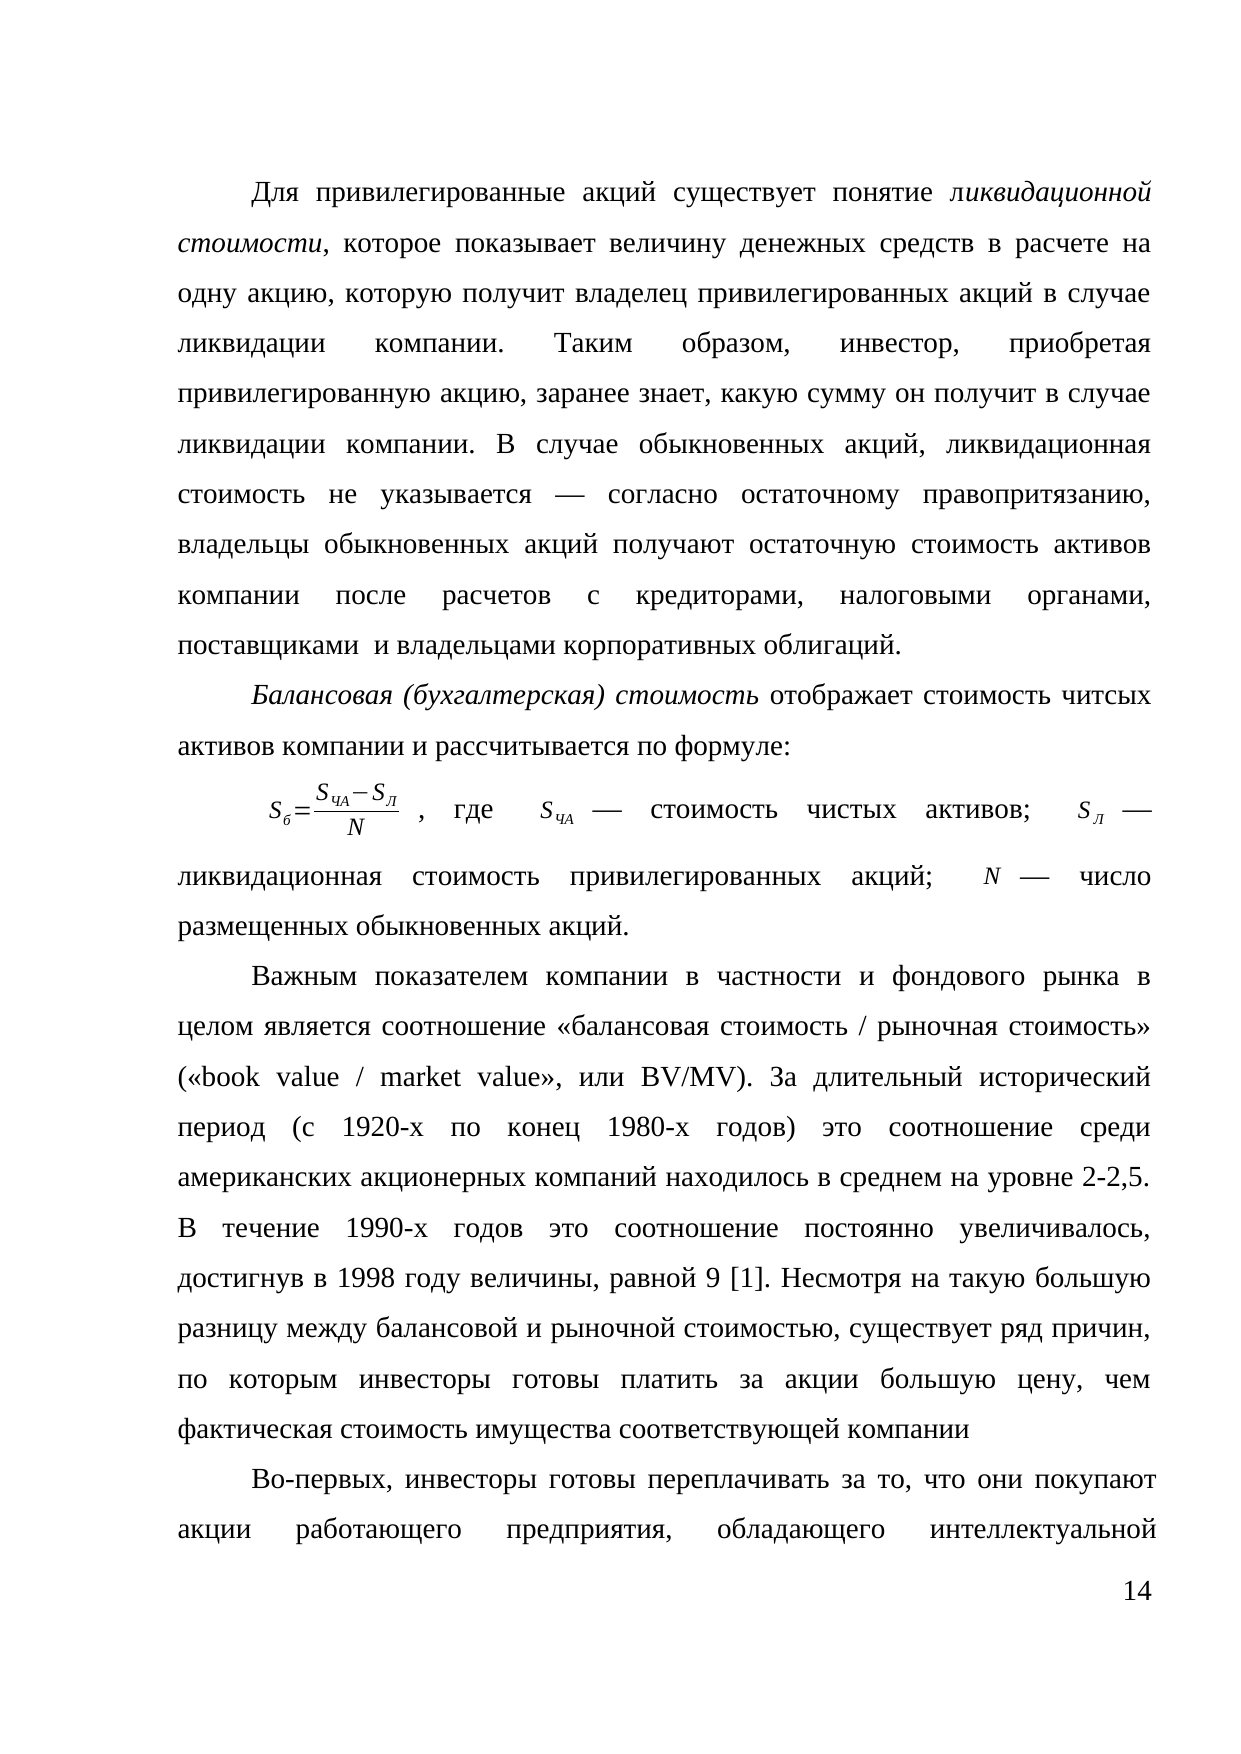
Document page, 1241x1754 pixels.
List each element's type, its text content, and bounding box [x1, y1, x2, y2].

text Для привилегированные акций существует понятие ликвидационной стоимости, которое показывает величину денежных средств в расчете на одну акцию, которую получит владелец привилегированных акций в случае ликвидации компании. Таким образом, инвестор, приобретая привилегированную акцию, заранее знает, какую сумму он получит в случае ликвидации компании. В случае обыкновенных акций, ликвидационная стоимость не указывается — согласно остаточному правопритязанию, владельцы обыкновенных акций получают остаточную стоимость активов компании после расчетов с кредиторами, налоговыми органами, поставщиками и владельцами корпоративных облигаций. [177, 174, 1152, 661]
text Важным показателем компании в частности и фондового рынка в целом является соотношение «балансовая стоимость / рыночная стоимость» («book value / market value», или BV/MV). За длительный исторический период (с 1920-х по конец 1980-х годов) это соотношение среди американских акционерных компаний находилось в среднем на уровне 2-2,5. В течение 1990-х годов это соотношение постоянно увеличивалось, достигнув в 1998 году величины, равной 9 [1]. Несмотря на такую большую разницу между балансовой и рыночной стоимостью, существует ряд причин, по которым инвесторы готовы платить за акции большую цену, чем фактическая стоимость имущества соответствующей компании [177, 958, 1152, 1444]
text Во-первых, инвесторы готовы переплачивать за то, что они покупают акции работающего предприятия, обладающего интеллектуальной [177, 1461, 1157, 1545]
text , где — стоимость чистых активов; — ликвидационная стоимость привилегированных акций; — число размещенных обыкновенных акций. [177, 778, 1152, 941]
text Балансовая (бухгалтерская) стоимость отображает стоимость читсых активов компании и рассчитывается по формуле: [177, 677, 1152, 761]
